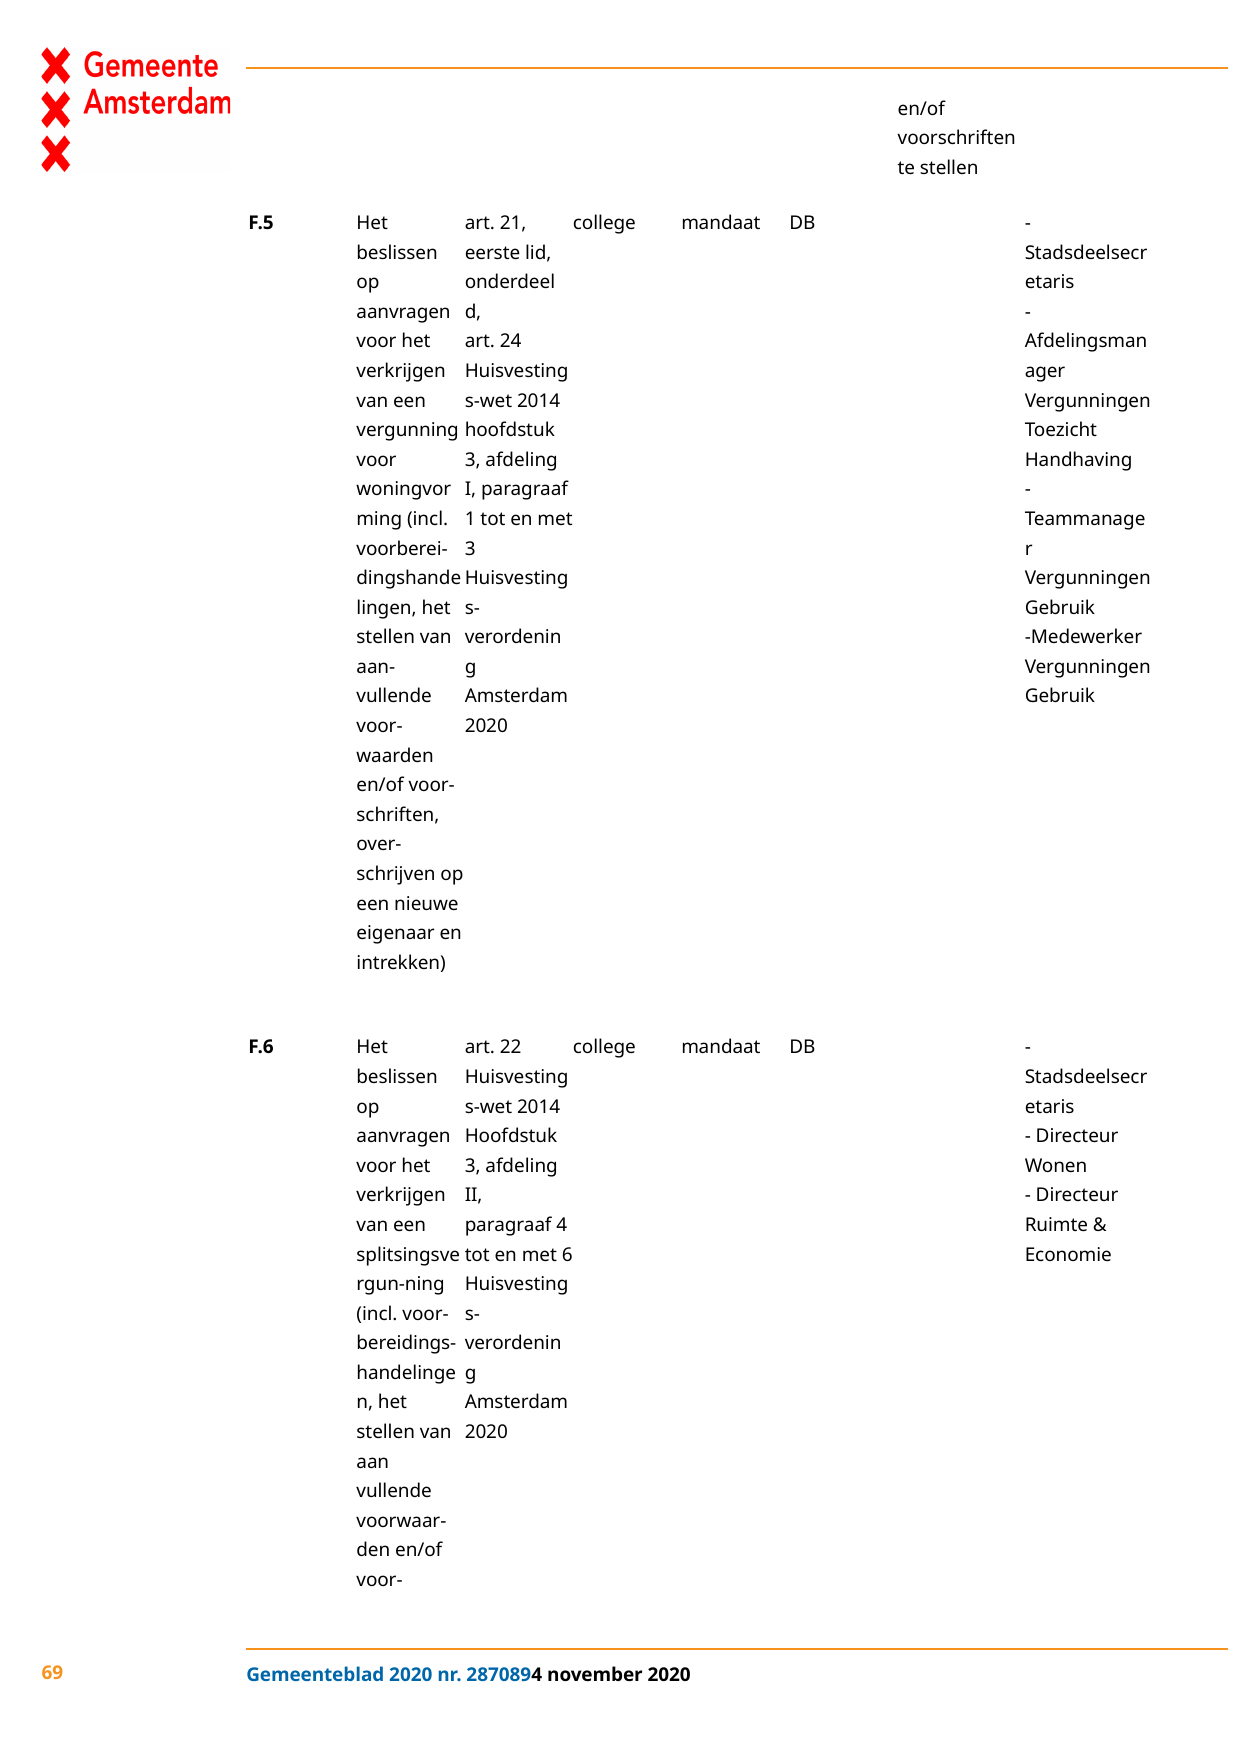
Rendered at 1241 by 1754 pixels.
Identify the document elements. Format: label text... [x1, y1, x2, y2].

table_cell college [573, 180, 681, 974]
table_cell college [573, 975, 681, 1592]
table_cell - Stadsdeelsecretaris - Afdelingsmanager Vergunningen Toezicht Handhaving -Teammanager Vergunningen Gebruik -Medewerker Vergunningen Gebruik [1025, 180, 1152, 974]
table_cell - Stadsdeelsecretaris - Directeur Wonen - Directeur Ruimte & Economie [1025, 975, 1152, 1592]
table_cell DB [789, 975, 897, 1592]
table_cell [898, 975, 1024, 1592]
table_cell mandaat [681, 180, 789, 974]
table_cell en/of voorschriften te stellen [898, 95, 1024, 180]
table_cell [681, 95, 789, 180]
table_cell [356, 95, 464, 180]
table_cell [573, 95, 681, 180]
table_cell [789, 95, 897, 180]
table_cell DB [789, 180, 897, 974]
table_cell [1025, 95, 1152, 180]
table_cell [248, 95, 356, 180]
table_cell F.5 [248, 180, 356, 974]
table_cell Het beslissen op aanvragen voor het verkrijgen van een splitsingsvergun-ning (incl. voor-bereidings-handelingen, het stellen van aan vullende voorwaar-den en/of voor- [356, 975, 464, 1592]
table_cell F.6 [248, 975, 356, 1592]
picture [41, 47, 231, 172]
table_cell [898, 180, 1024, 974]
table_cell [465, 95, 573, 180]
table_cell art. 21, eerste lid, onderdeel d, art. 24 Huisvestings-wet 2014 hoofdstuk 3, afdeling I, paragraaf 1 tot en met 3 Huisvestings-verordening Amsterdam 2020 [465, 180, 573, 974]
table_cell art. 22 Huisvestings-wet 2014 Hoofdstuk 3, afdeling II, paragraaf 4 tot en met 6 Huisvestings-verordening Amsterdam 2020 [465, 975, 573, 1592]
table_cell mandaat [681, 975, 789, 1592]
table_cell Het beslissen op aanvragen voor het verkrijgen van een vergunning voor woningvorming (incl. voorberei-dingshandelingen, het stellen van aan-vullende voor-waarden en/of voor-schriften, over-schrijven op een nieuwe eigenaar en intrekken) [356, 180, 464, 974]
